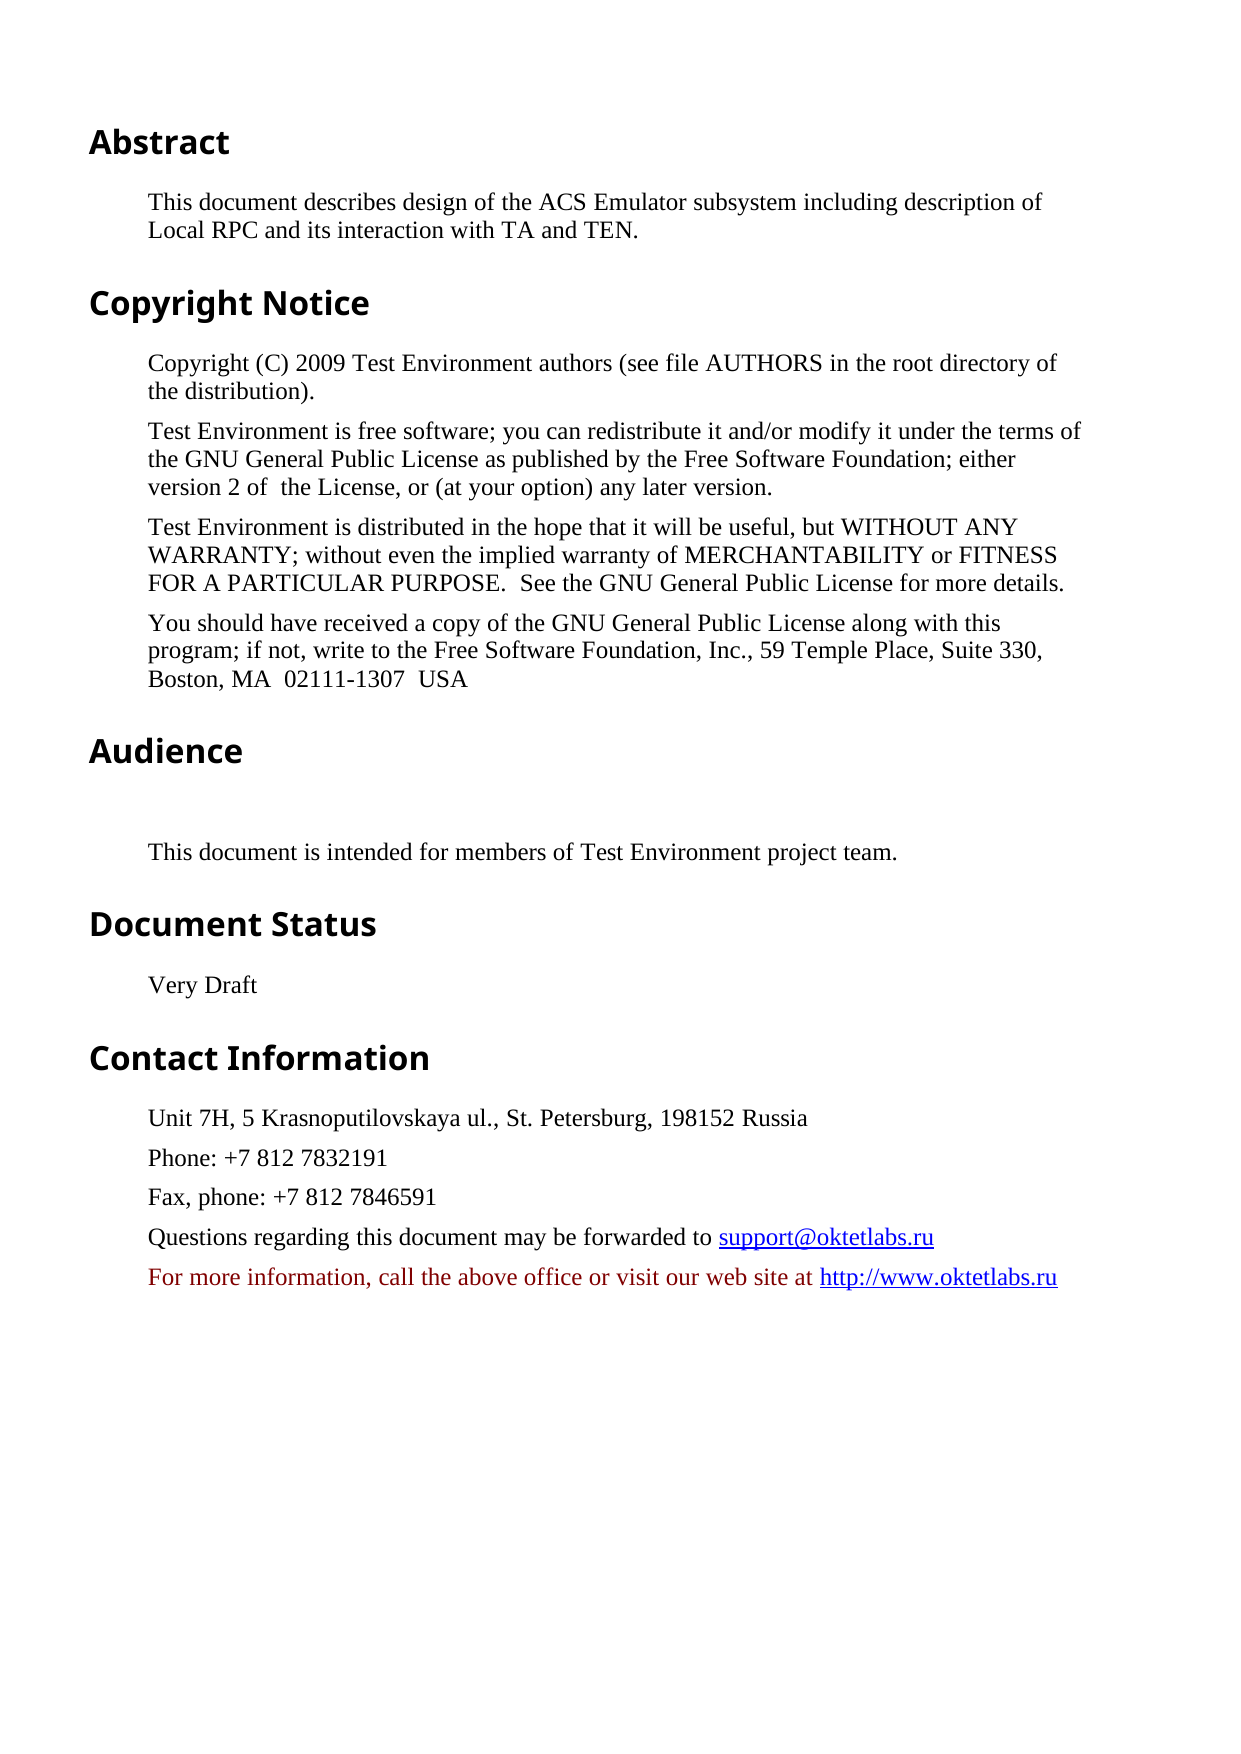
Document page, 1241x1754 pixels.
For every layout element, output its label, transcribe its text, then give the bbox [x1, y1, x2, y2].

text You should have received a copy of the GNU General Public License along with this program; if not, write to the Free Software Foundation, Inc., 59 Temple Place, Suite 330, Boston, MA 02111-1307 USA [148, 608, 1093, 692]
text Very Draft [148, 971, 1093, 998]
text This document is intended for members of Test Environment project team. [148, 837, 1093, 865]
text This document describes design of the ACS Emulator subsystem including description of Local RPC and its interaction with TA and TEN. [148, 188, 1093, 244]
subtitle Abstract [88, 118, 1093, 164]
text Fax, phone: +7 812 7846591 [148, 1183, 1093, 1211]
subtitle Audience [88, 728, 1093, 774]
text Unit 7H, 5 Krasnoputilovskaya ul., St. Petersburg, 198152 Russia [148, 1104, 1093, 1132]
text Copyright (C) 2009 Test Environment authors (see file AUTHORS in the root directory of the distribution). [148, 349, 1093, 405]
text Test Environment is distributed in the hope that it will be useful, but WITHOUT ANY WARRANTY; without even the implied warranty of MERCHANTABILITY or FITNESS FOR A PARTICULAR PURPOSE. See the GNU General Public License for more details. [148, 513, 1093, 597]
text Phone: +7 812 7832191 [148, 1143, 1093, 1171]
text Questions regarding this document may be forwarded to support@oktetlabs.ru [148, 1223, 1093, 1251]
subtitle Document Status [88, 901, 1093, 947]
text Test Environment is free software; you can redistribute it and/or modify it under the terms of the GNU General Public License as published by the Free Software Foundation; either version 2 of the License, or (at your option) any later version. [148, 417, 1093, 501]
subtitle Contact Information [88, 1034, 1093, 1080]
subtitle Copyright Notice [88, 279, 1093, 325]
text For more information, call the above office or visit our web site at http://www.oktetlabs.ru [148, 1263, 1093, 1291]
